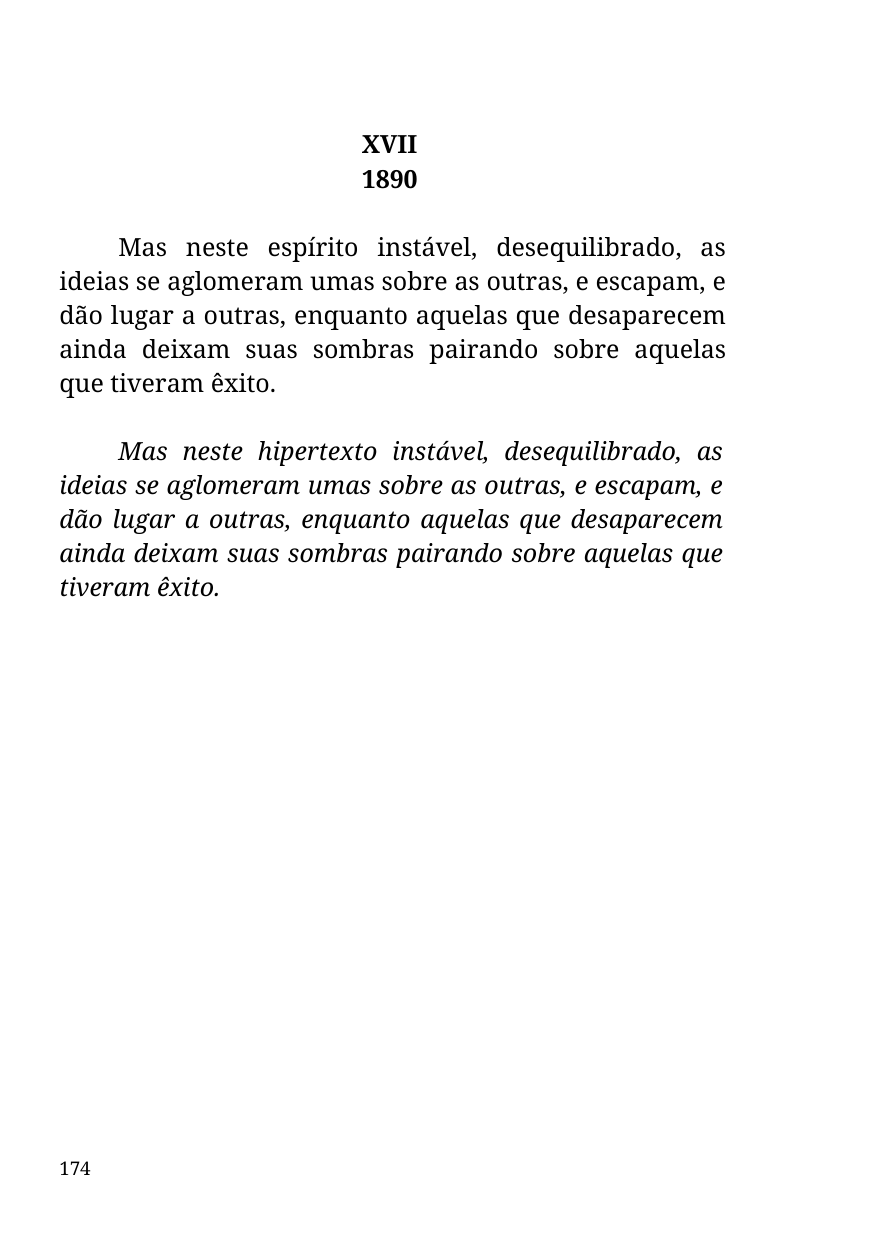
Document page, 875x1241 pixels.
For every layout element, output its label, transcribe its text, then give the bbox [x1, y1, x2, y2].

text Mas neste espírito instável, desequilibrado, as ideias se aglomeram umas sobre as outras, e escapam, e dão lugar a outras, enquanto aquelas que desaparecem ainda deixam suas sombras pairando sobre aquelas que tiveram êxito. [59, 229, 726, 400]
subtitle 1890 [59, 161, 726, 195]
text Mas neste hipertexto instável, desequilibrado, as ideias se aglomeram umas sobre as outras, e escapam, e dão lugar a outras, enquanto aquelas que desaparecem ainda deixam suas sombras pairando sobre aquelas que tiveram êxito. [59, 434, 726, 604]
subtitle XVII [59, 127, 726, 161]
